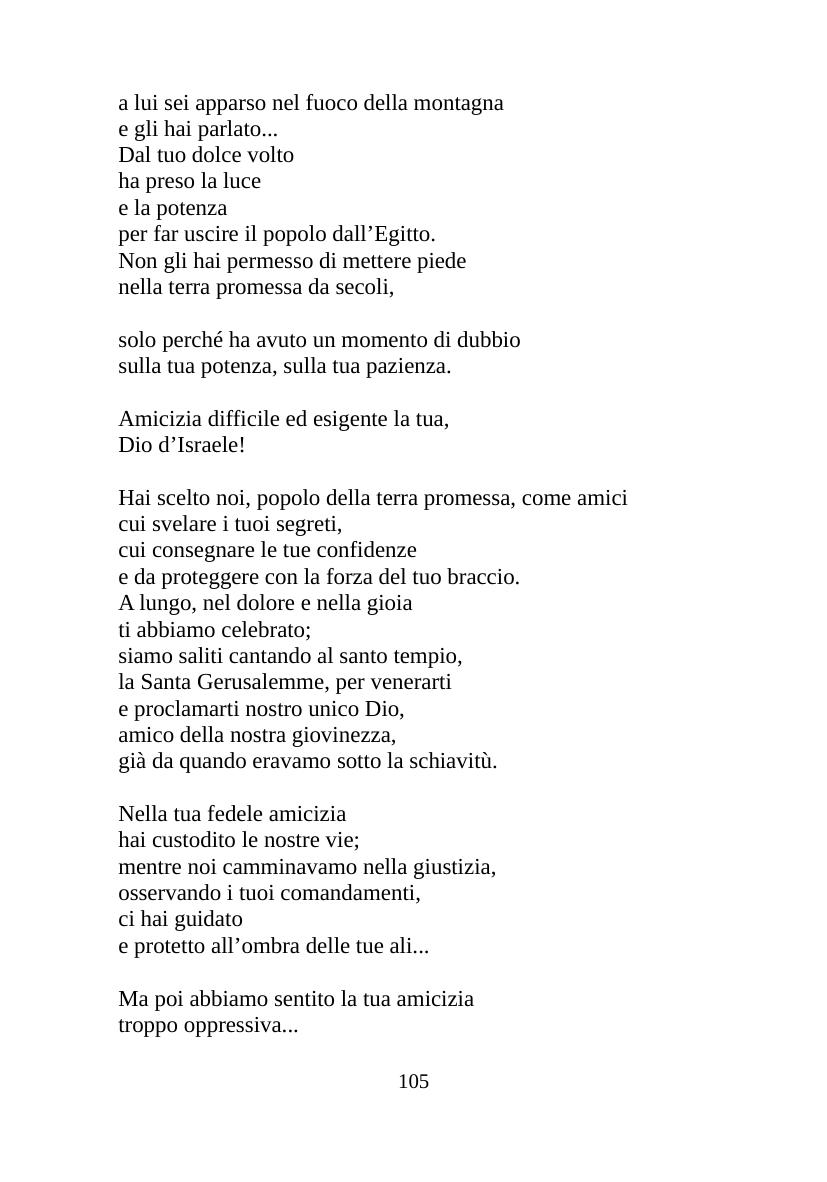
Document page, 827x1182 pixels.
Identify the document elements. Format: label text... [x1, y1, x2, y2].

text Non gli hai permesso di mettere piede [88, 247, 738, 273]
text troppo oppressiva... [88, 1011, 738, 1037]
text ha preso la luce [88, 168, 738, 194]
text ci hai guidato [88, 906, 738, 932]
text a lui sei apparso nel fuoco della montagna [88, 88, 738, 115]
text mentre noi camminavamo nella giustizia, [88, 853, 738, 879]
text solo perché ha avuto un momento di dubbio [88, 326, 738, 352]
text già da quando eravamo sotto la schiavitù. [88, 747, 738, 774]
text Dal tuo dolce volto [88, 141, 738, 168]
text e protetto all’ombra delle tue ali... [88, 932, 738, 958]
text siamo saliti cantando al santo tempio, [88, 642, 738, 668]
text sulla tua potenza, sulla tua pazienza. [88, 352, 738, 378]
text cui svelare i tuoi segreti, [88, 510, 738, 537]
text e da proteggere con la forza del tuo braccio. [88, 563, 738, 589]
text Dio d’Israele! [88, 431, 738, 457]
text Nella tua fedele amicizia [88, 800, 738, 826]
text e proclamarti nostro unico Dio, [88, 695, 738, 721]
text Hai scelto noi, popolo della terra promessa, come amici [88, 484, 738, 510]
text e gli hai parlato... [88, 115, 738, 141]
text amico della nostra giovinezza, [88, 721, 738, 747]
text hai custodito le nostre vie; [88, 826, 738, 853]
text ti abbiamo celebrato; [88, 616, 738, 642]
text cui consegnare le tue confidenze [88, 537, 738, 563]
text Ma poi abbiamo sentito la tua amicizia [88, 984, 738, 1011]
text osservando i tuoi comandamenti, [88, 879, 738, 906]
text nella terra promessa da secoli, [88, 273, 738, 299]
text per far uscire il popolo dall’Egitto. [88, 220, 738, 247]
text la Santa Gerusalemme, per venerarti [88, 668, 738, 695]
text e la potenza [88, 194, 738, 220]
text Amicizia difficile ed esigente la tua, [88, 405, 738, 431]
text A lungo, nel dolore e nella gioia [88, 589, 738, 616]
